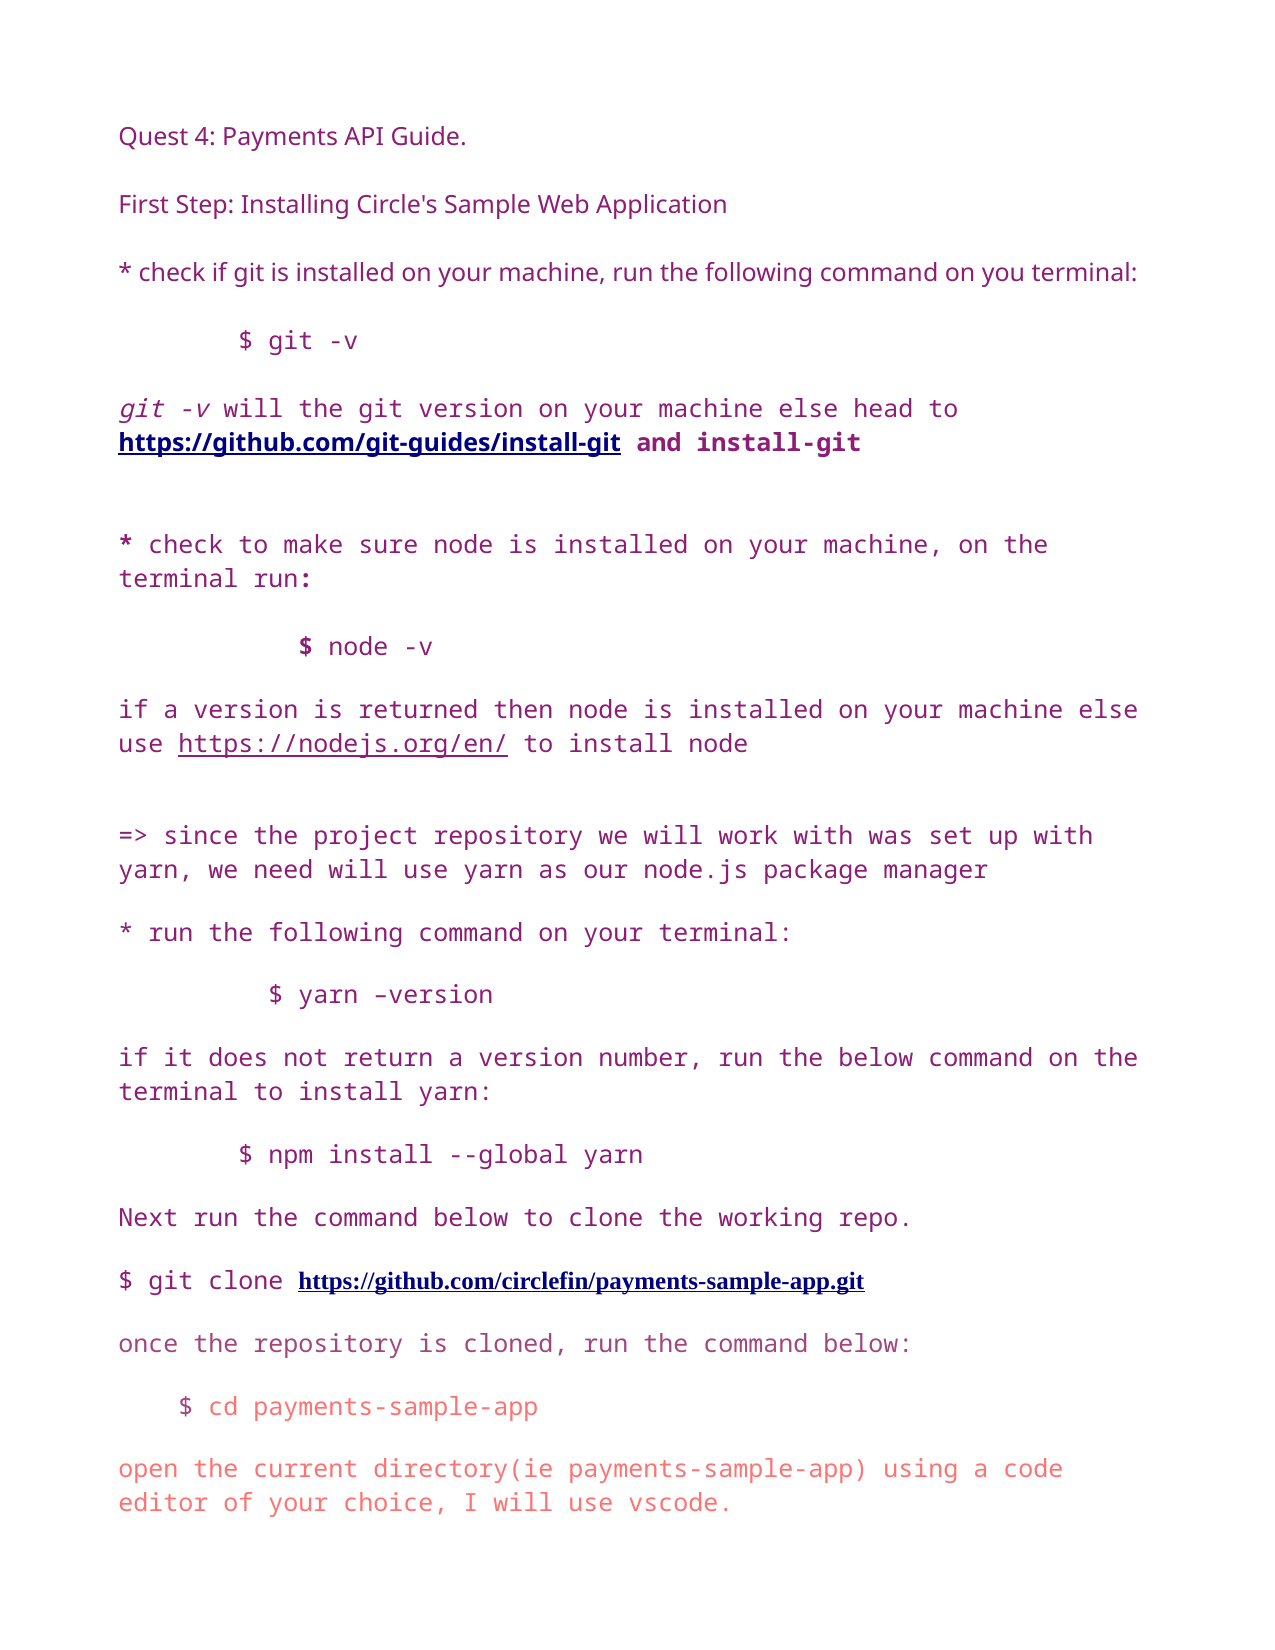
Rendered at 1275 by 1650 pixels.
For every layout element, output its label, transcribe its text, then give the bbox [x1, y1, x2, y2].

text Quest 4: Payments API Guide. [118, 118, 1157, 152]
text open the current directory(ie payments-sample-app) using a code editor of your choice, I will use vscode. [118, 1451, 1157, 1519]
text First Step: Installing Circle's Sample Web Application [118, 186, 1157, 220]
text git -v will the git version on your machine else head to https://github.com/git-guides/install-git and install-git [118, 391, 1157, 459]
text $ git -v [118, 322, 1157, 357]
text * run the following command on your terminal: [118, 914, 1157, 948]
text $ node -v [118, 629, 1157, 663]
text => since the project repository we will work with was set up with yarn, we need will use yarn as our node.js package manager [118, 817, 1157, 886]
text if it does not return a version number, run the below command on the terminal to install yarn: [118, 1040, 1157, 1108]
text * check to make sure node is installed on your machine, on the terminal run: [118, 527, 1157, 595]
text $ npm install --global yarn [118, 1137, 1157, 1171]
text * check if git is installed on your machine, run the following command on you terminal: [118, 254, 1157, 288]
text if a version is returned then node is installed on your machine else use https://nodejs.org/en/ to install node [118, 692, 1157, 760]
text $ yarn –version [118, 977, 1157, 1011]
text once the repository is cloned, run the command below: [118, 1325, 1157, 1359]
text $ git clone https://github.com/circlefin/payments-sample-app.git [118, 1262, 1157, 1297]
text $ cd payments-sample-app [118, 1388, 1157, 1422]
text Next run the command below to clone the working repo. [118, 1200, 1157, 1234]
